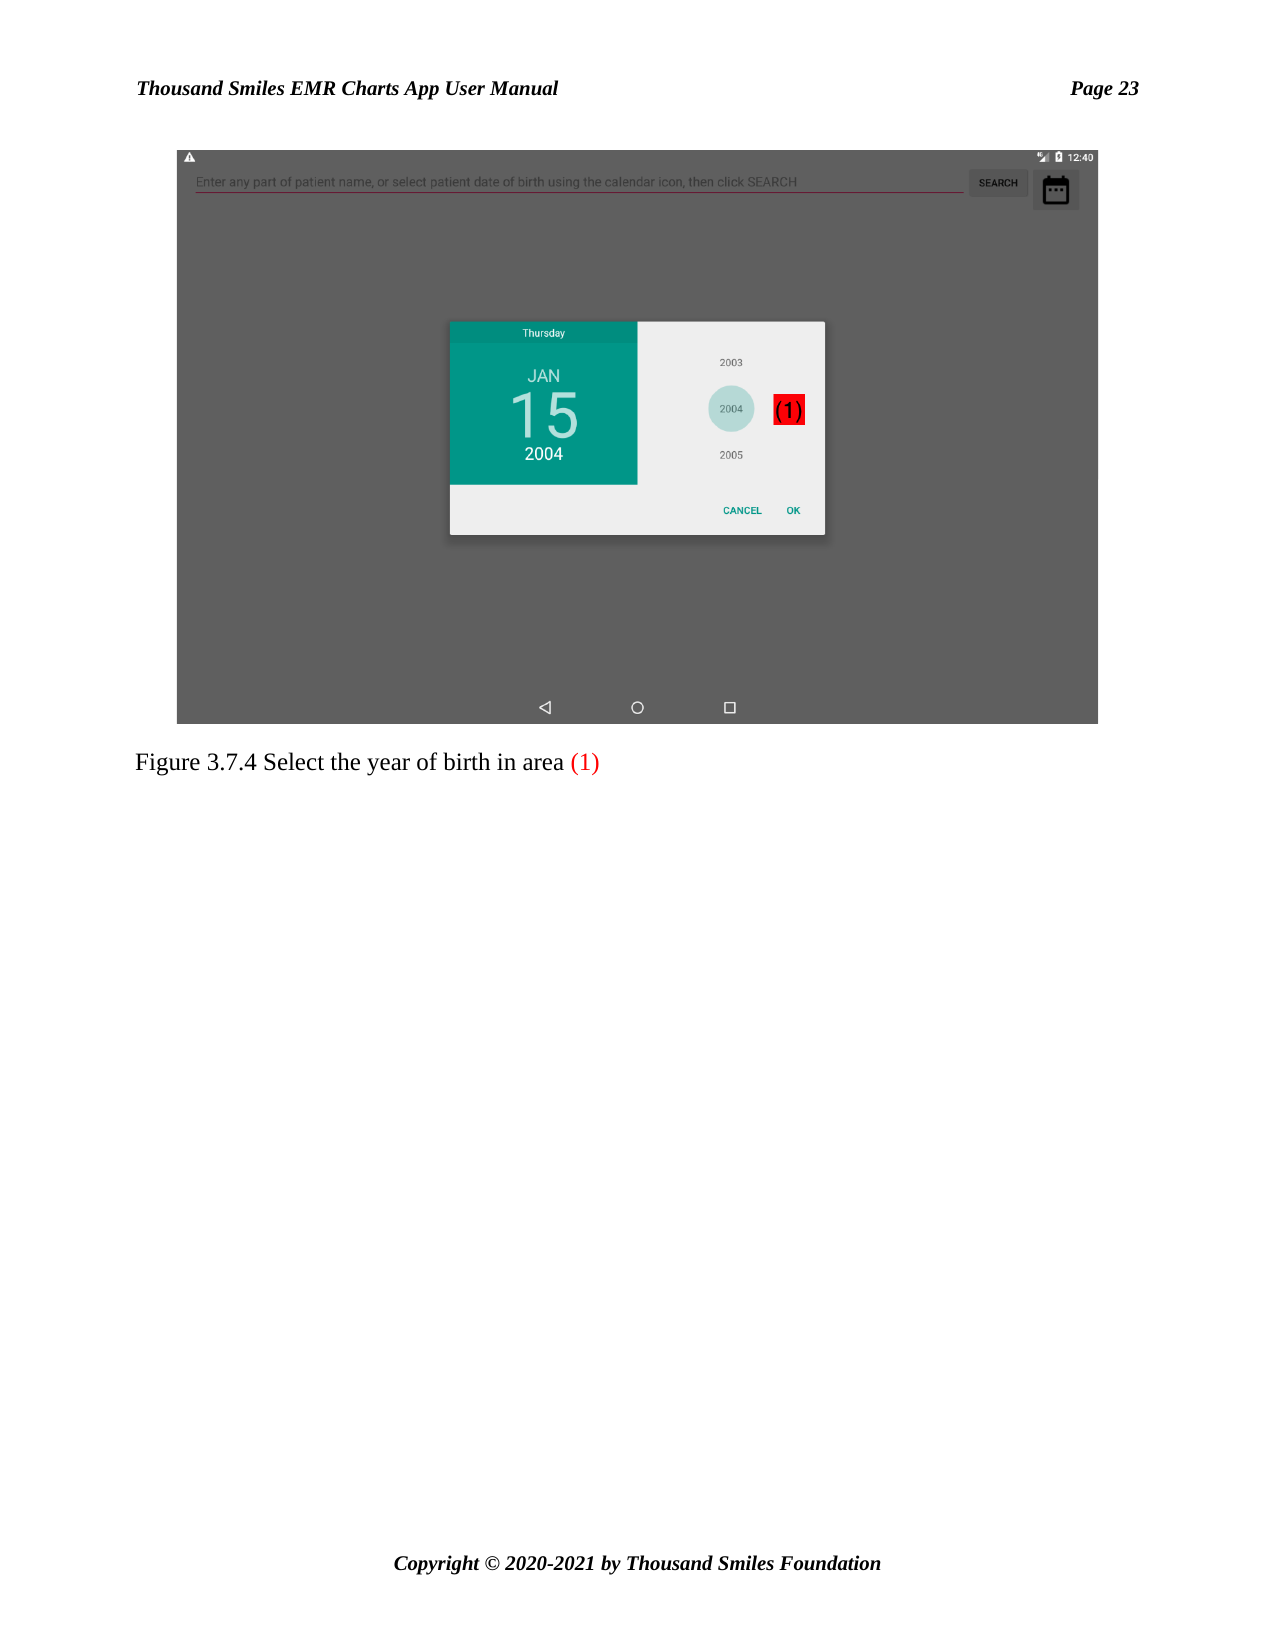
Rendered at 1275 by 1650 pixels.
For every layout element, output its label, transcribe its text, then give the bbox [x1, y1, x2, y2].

text Figure 3.7.4 Select the year of birth in area (1) [135, 750, 1140, 775]
picture [176, 150, 1099, 724]
